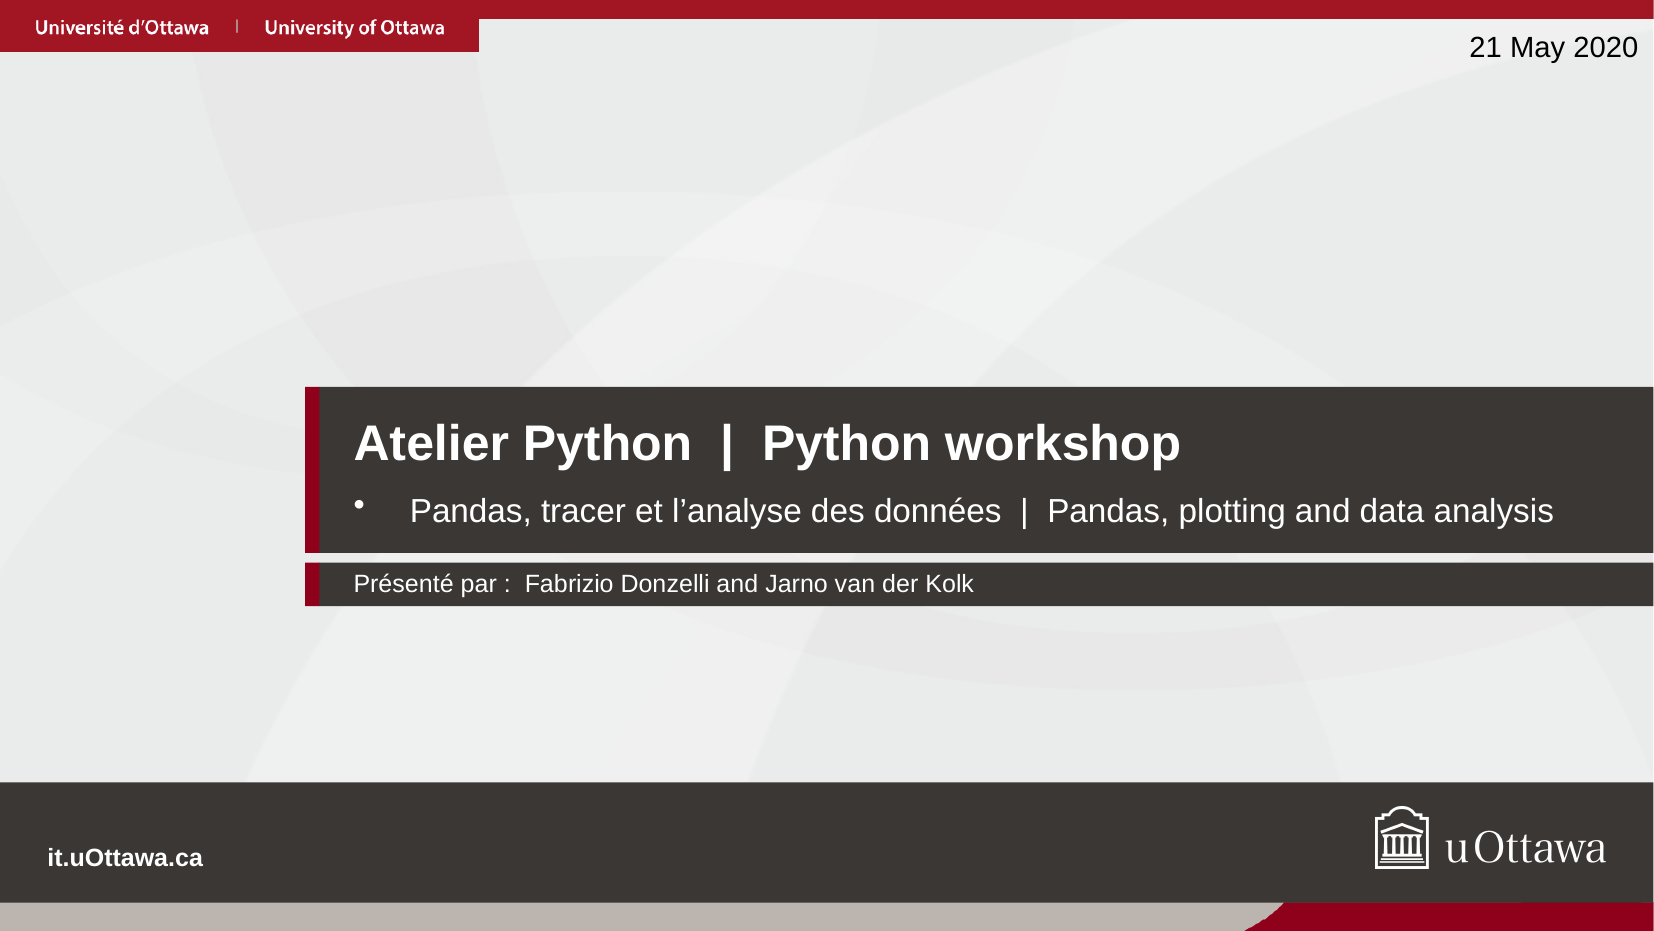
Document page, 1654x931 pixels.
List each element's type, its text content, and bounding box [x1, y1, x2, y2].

picture [1375, 806, 1606, 869]
text_box Atelier Python | Python workshop [338, 386, 1634, 484]
picture [0, 903, 1654, 931]
text_box Présenté par : Fabrizio Donzelli and Jarno van der Kolk [338, 562, 1634, 602]
text_box [305, 562, 1654, 607]
text_box it.uOttawa.ca [32, 834, 853, 884]
text_box Pandas, tracer et l’analyse des données | Pandas, plotting and data analysis [338, 484, 1634, 534]
picture [0, 0, 1654, 782]
text_box [305, 386, 1654, 553]
text_box 21 May 2020 [1454, 23, 1654, 71]
text_box [0, 782, 1654, 903]
